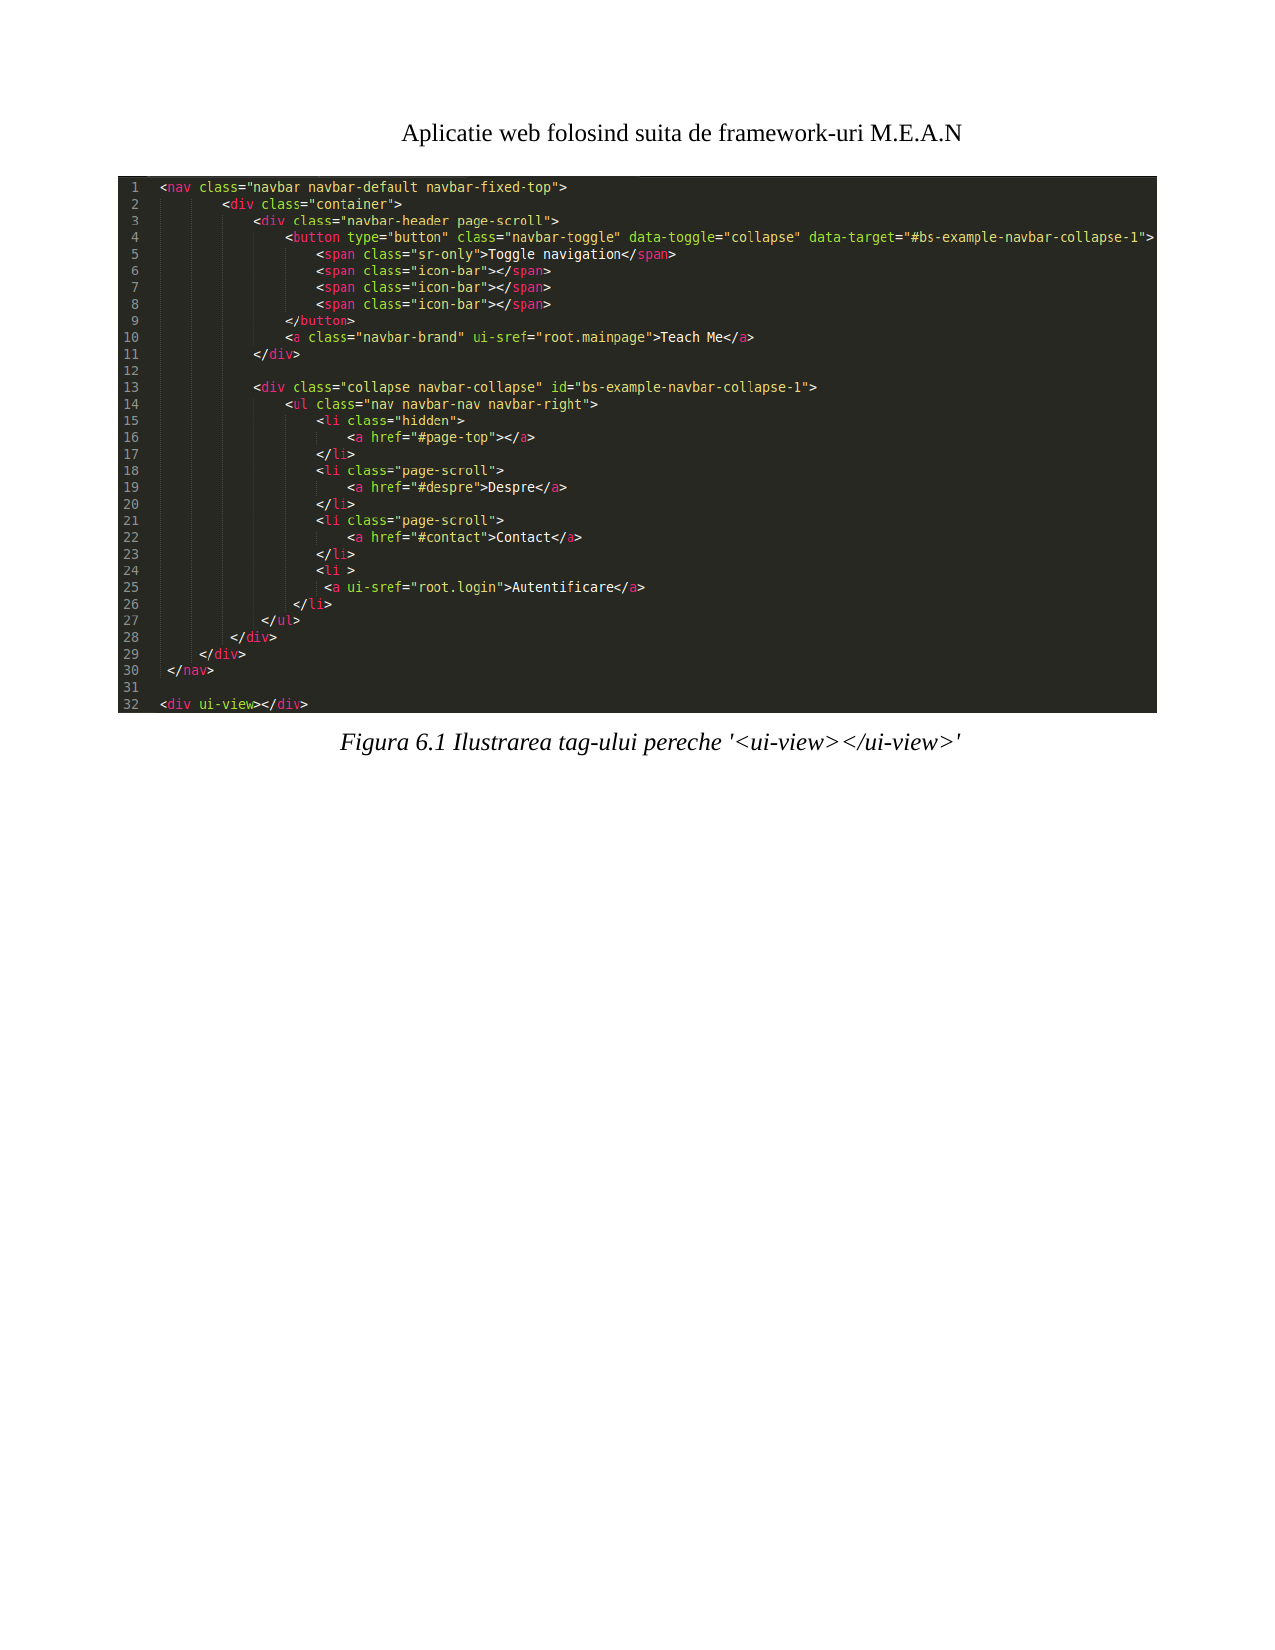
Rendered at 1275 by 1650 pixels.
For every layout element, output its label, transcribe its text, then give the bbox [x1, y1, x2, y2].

picture [118, 176, 1157, 713]
text Figura 6.1 Ilustrarea tag-ului pereche '<ui-view></ui-view>' [118, 713, 1157, 755]
